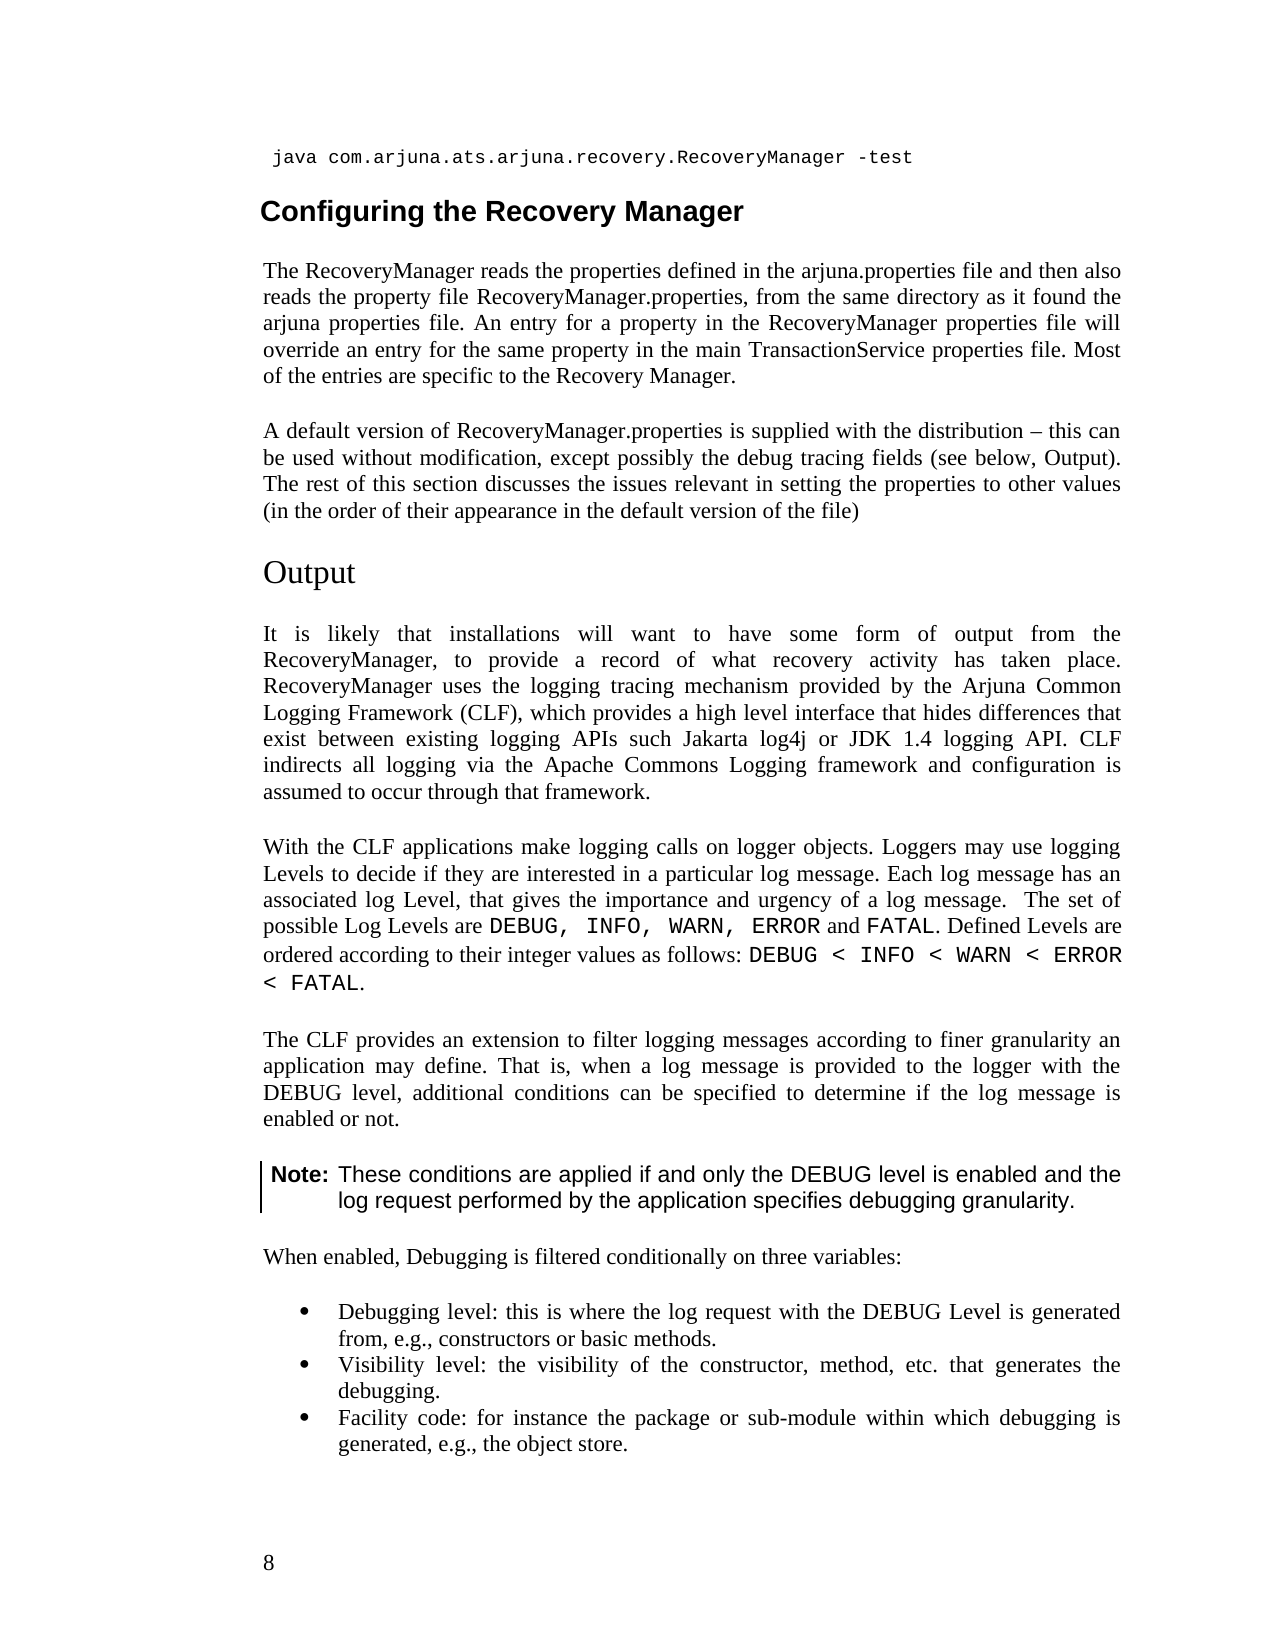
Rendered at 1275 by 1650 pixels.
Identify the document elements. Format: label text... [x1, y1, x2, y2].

list Debugging level: this is where the log request with the DEBUG Level is generated from, e.g., constructors or basic methods. [300, 1298, 1122, 1351]
text When enabled, Debugging is filtered conditionally on three variables: [263, 1243, 1122, 1269]
list These conditions are applied if and only the DEBUG level is enabled and the log request performed by the application specifies debugging granularity. [262, 1161, 1122, 1213]
subtitle Configuring the Recovery Manager [148, 194, 1122, 227]
text The RecoveryManager reads the properties defined in the arjuna.properties file and then also reads the property file RecoveryManager.properties, from the same directory as it found the arjuna properties file. An entry for a property in the RecoveryManager properties file will override an entry for the same property in the main TransactionService properties file. Most of the entries are specific to the Recovery Manager. [263, 257, 1122, 388]
list Facility code: for instance the package or sub-module within which debugging is generated, e.g., the object store. [300, 1404, 1122, 1456]
list Visibility level: the visibility of the constructor, method, etc. that generates the debugging. [300, 1351, 1122, 1404]
text java com.arjuna.ats.arjuna.recovery.RecoveryManager -test [272, 148, 1122, 169]
text A default version of RecoveryManager.properties is supplied with the distribution – this can be used without modification, except possibly the debug tracing fields (see below, Output). The rest of this section discusses the issues relevant in setting the properties to other values (in the order of their appearance in the default version of the file) [263, 418, 1122, 523]
text Output [263, 552, 1122, 591]
text The CLF provides an extension to filter logging messages according to finer granularity an application may define. That is, when a log message is provided to the logger with the DEBUG level, additional conditions can be specified to determine if the log message is enabled or not. [263, 1026, 1122, 1132]
text It is likely that installations will want to have some form of output from the RecoveryManager, to provide a record of what recovery activity has taken place. RecoveryManager uses the logging tracing mechanism provided by the Arjuna Common Logging Framework (CLF), which provides a high level interface that hides differences that exist between existing logging APIs such Jakarta log4j or JDK 1.4 logging API. CLF indirects all logging via the Apache Commons Logging framework and configuration is assumed to occur through that framework. [263, 620, 1122, 804]
text With the CLF applications make logging calls on logger objects. Loggers may use logging Levels to decide if they are interested in a particular log message. Each log message has an associated log Level, that gives the importance and urgency of a log message. The set of possible Log Levels are DEBUG, INFO, WARN, ERROR and FATAL. Defined Levels are ordered according to their integer values as follows: DEBUG < INFO < WARN < ERROR < FATAL. [263, 833, 1122, 997]
